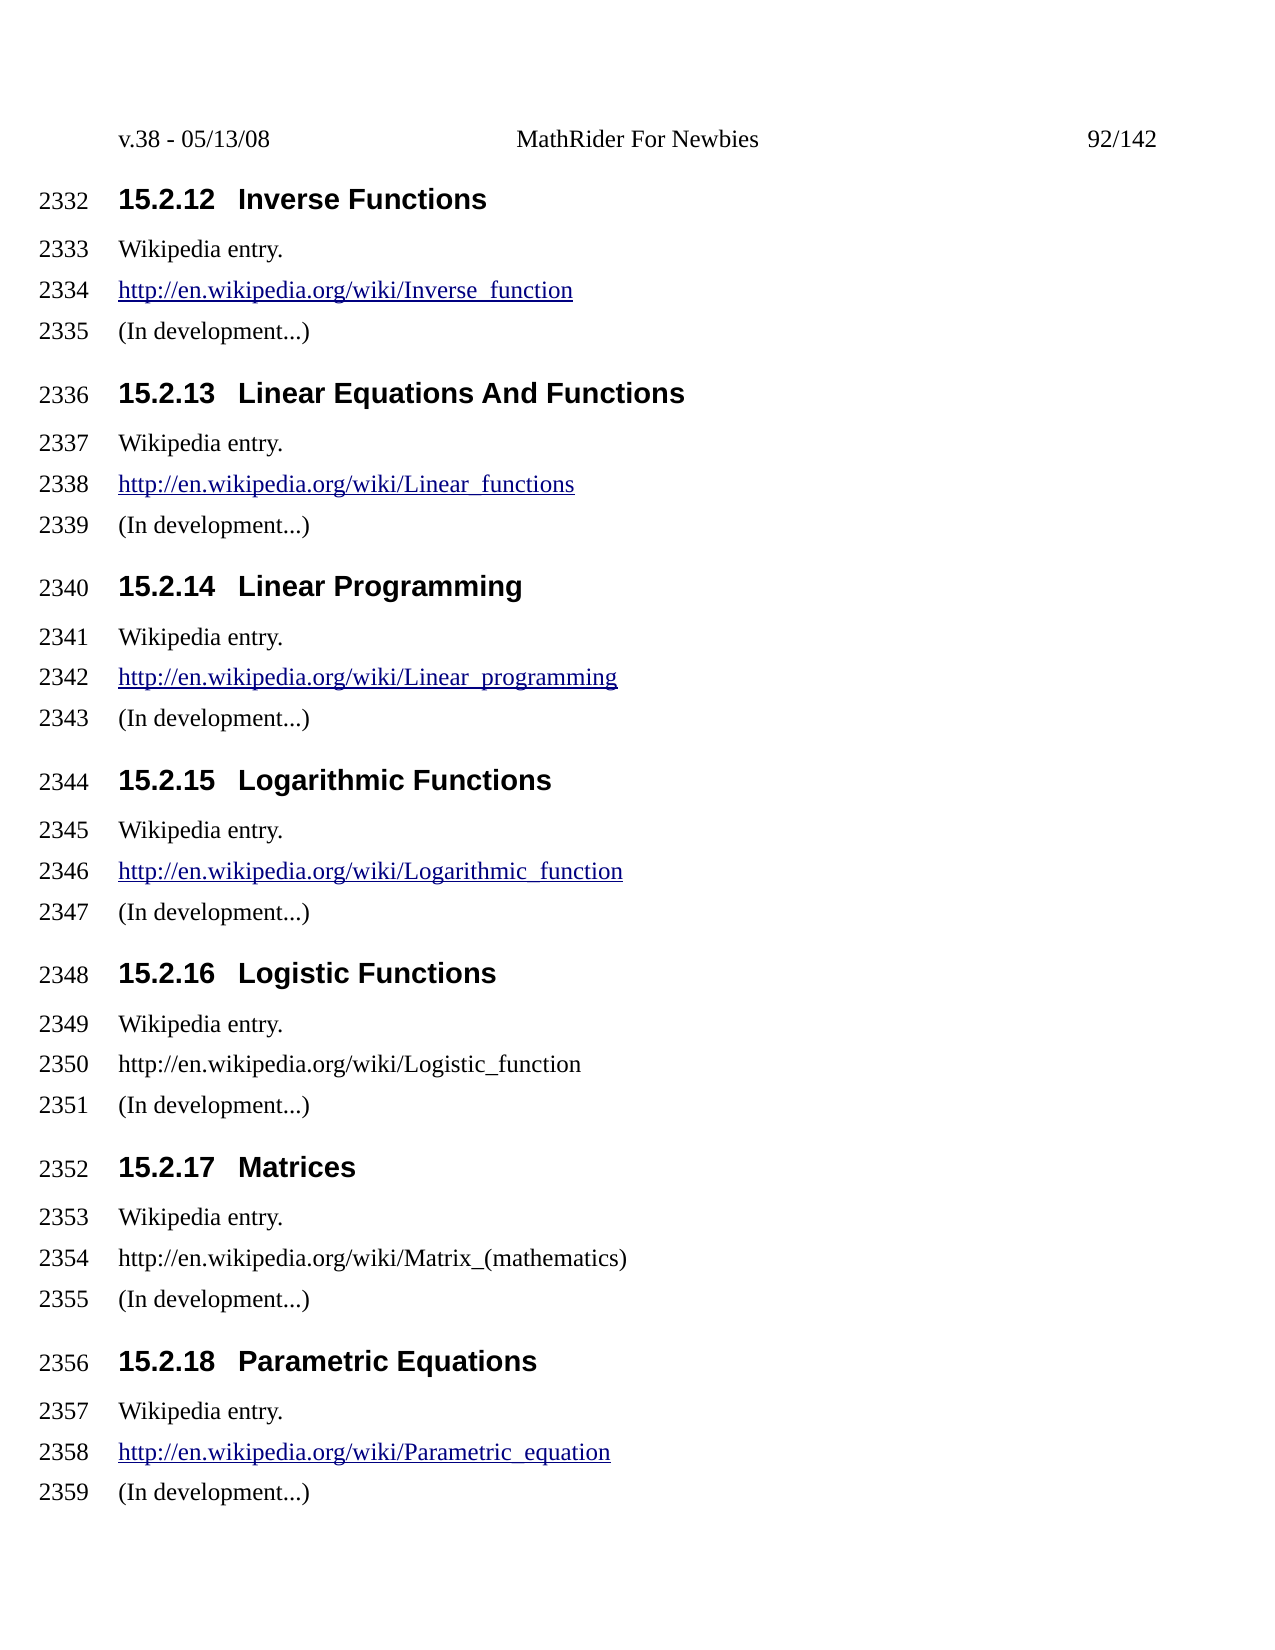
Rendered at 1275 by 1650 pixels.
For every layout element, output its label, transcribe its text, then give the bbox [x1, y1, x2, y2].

text (In development...) [118, 703, 1157, 732]
subtitle Logarithmic Functions [118, 763, 1157, 797]
subtitle Linear Programming [118, 569, 1157, 603]
text Wikipedia entry. [118, 1396, 1157, 1424]
text (In development...) [118, 316, 1157, 345]
text Wikipedia entry. [118, 622, 1157, 650]
text (In development...) [118, 1284, 1157, 1313]
text (In development...) [118, 1477, 1157, 1506]
text Wikipedia entry. [118, 1009, 1157, 1037]
subtitle Inverse Functions [118, 182, 1157, 216]
text http://en.wikipedia.org/wiki/Parametric_equation [118, 1437, 1157, 1465]
text http://en.wikipedia.org/wiki/Matrix_(mathematics) [118, 1243, 1157, 1272]
text (In development...) [118, 510, 1157, 538]
text (In development...) [118, 897, 1157, 926]
text (In development...) [118, 1090, 1157, 1119]
text http://en.wikipedia.org/wiki/Linear_programming [118, 662, 1157, 691]
subtitle Parametric Equations [118, 1344, 1157, 1377]
text Wikipedia entry. [118, 428, 1157, 457]
text http://en.wikipedia.org/wiki/Linear_functions [118, 469, 1157, 498]
text Wikipedia entry. [118, 815, 1157, 844]
subtitle Matrices [118, 1150, 1157, 1184]
subtitle Linear Equations And Functions [118, 376, 1157, 409]
text Wikipedia entry. [118, 1202, 1157, 1231]
subtitle Logistic Functions [118, 957, 1157, 990]
text http://en.wikipedia.org/wiki/Logarithmic_function [118, 856, 1157, 885]
text http://en.wikipedia.org/wiki/Logistic_function [118, 1049, 1157, 1078]
text Wikipedia entry. [118, 234, 1157, 263]
text http://en.wikipedia.org/wiki/Inverse_function [118, 275, 1157, 304]
